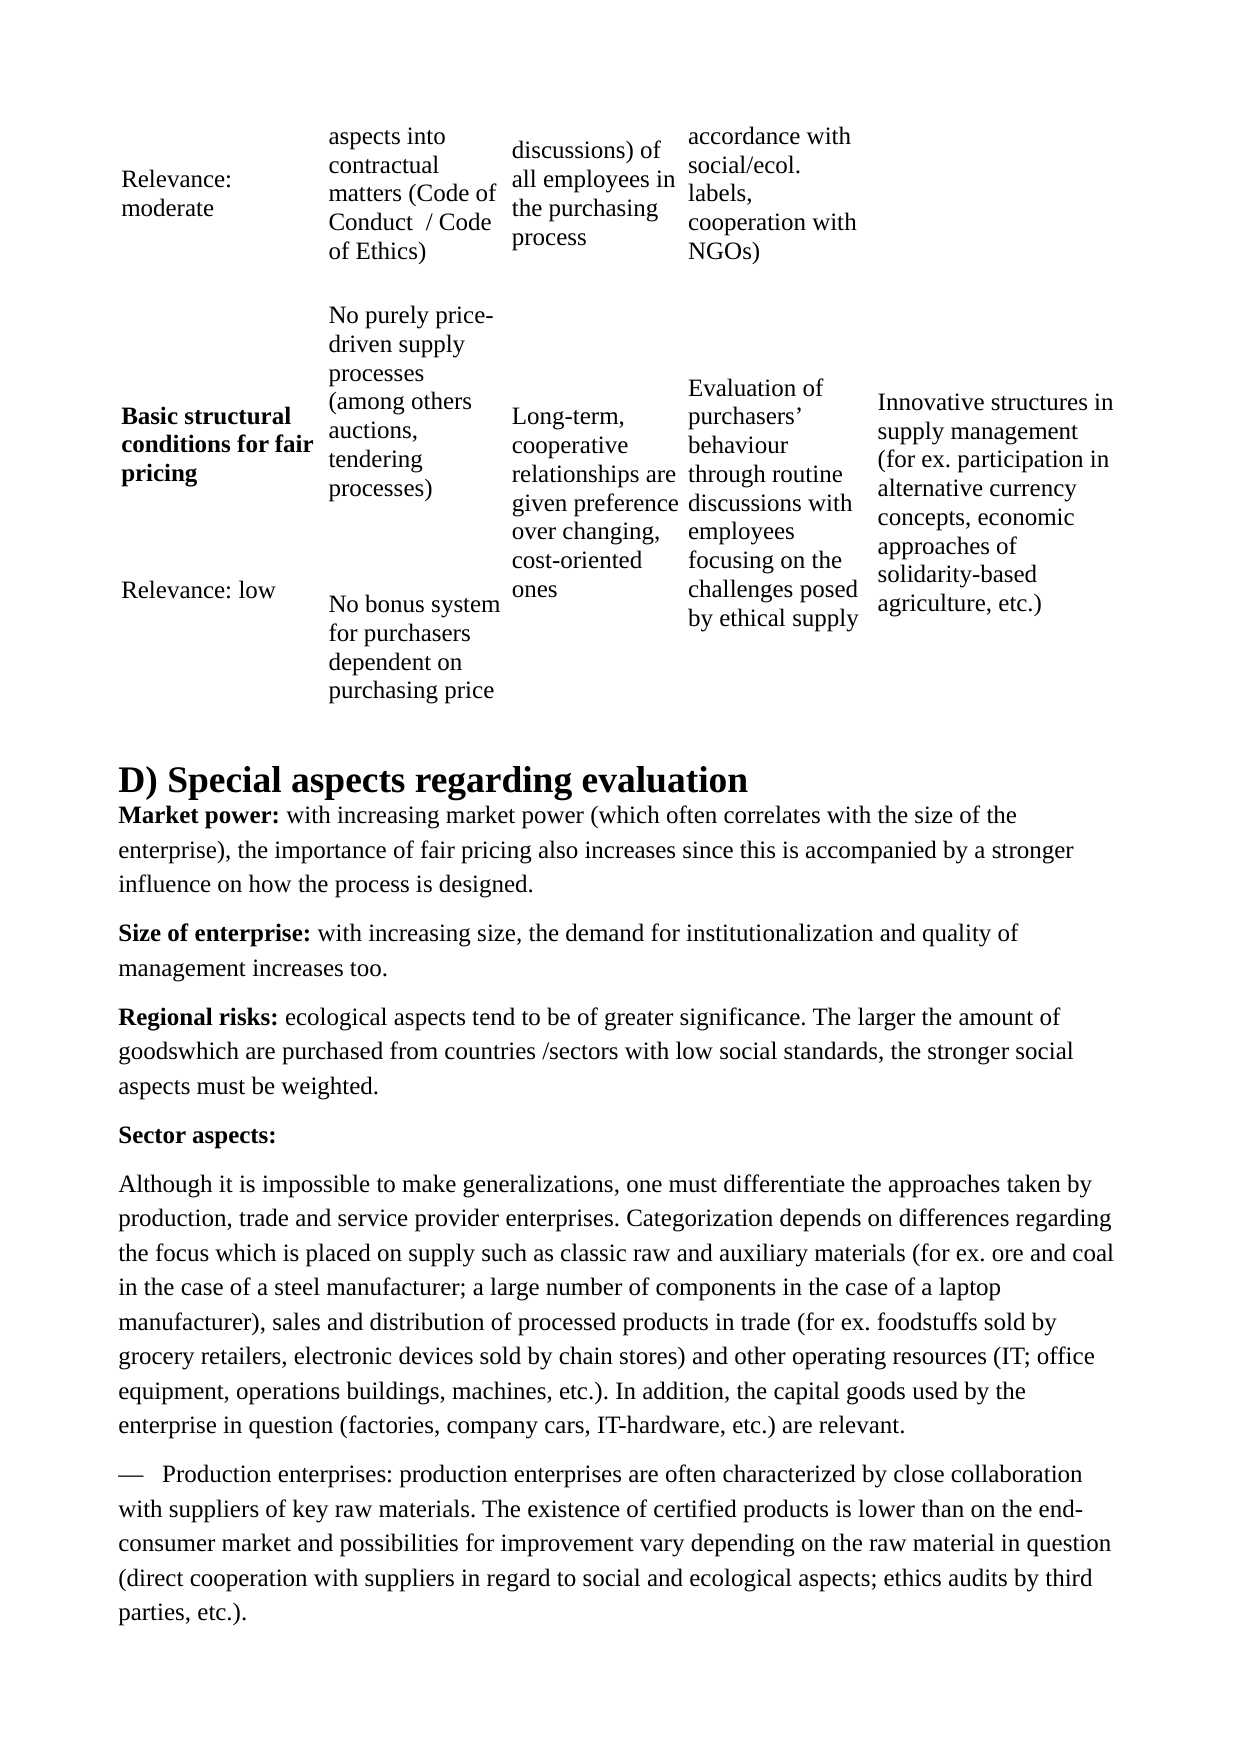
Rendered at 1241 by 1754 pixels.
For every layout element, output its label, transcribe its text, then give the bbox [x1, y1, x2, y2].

text Regional risks: ecological aspects tend to be of greater significance. The larger the amount of goodswhich are purchased from countries /sectors with low social standards, the stronger social aspects must be weighted. [118, 1002, 1122, 1100]
table_cell aspects into contractual matters (Code of Conduct / Code of Ethics) [325, 118, 509, 297]
table_cell Relevance: moderate [118, 118, 325, 297]
table_cell Long-term, cooperative relationships are given preference over changing, cost-oriented ones [509, 297, 685, 736]
table_cell discussions) of all employees in the purchasing process [509, 118, 685, 297]
text Market power: with increasing market power (which often correlates with the size of the enterprise), the importance of fair pricing also increases since this is accompanied by a stronger influence on how the process is designed. [118, 800, 1122, 898]
table_cell Innovative structures in supply management (for ex. participation in alternative currency concepts, economic approaches of solidarity-based agriculture, etc.) [875, 297, 1122, 736]
table_cell accordance with social/ecol. labels, cooperation with NGOs) [685, 118, 874, 297]
table_cell [875, 118, 1122, 297]
text Sector aspects: [118, 1120, 1122, 1149]
subtitle D) Special aspects regarding evaluation [118, 757, 1122, 800]
table_cell Basic structural conditions for fair pricing Relevance: low [118, 297, 325, 736]
text Size of enterprise: with increasing size, the demand for institutionalization and quality of management increases too. [118, 918, 1122, 982]
text — Production enterprises: production enterprises are often characterized by close collaboration with suppliers of key raw materials. The existence of certified products is lower than on the end-consumer market and possibilities for improvement vary depending on the raw material in question (direct cooperation with suppliers in regard to social and ecological aspects; ethics audits by third parties, etc.). [118, 1459, 1122, 1626]
table_cell No purely price-driven supply processes (among others auctions, tendering processes) No bonus system for purchasers dependent on purchasing price [325, 297, 509, 736]
text Although it is impossible to make generalizations, one must differentiate the approaches taken by production, trade and service provider enterprises. Categorization depends on differences regarding the focus which is placed on supply such as classic raw and auxiliary materials (for ex. ore and coal in the case of a steel manufacturer; a large number of components in the case of a laptop manufacturer), sales and distribution of processed products in trade (for ex. foodstuffs sold by grocery retailers, electronic devices sold by chain stores) and other operating resources (IT; office equipment, operations buildings, machines, etc.). In addition, the capital goods used by the enterprise in question (factories, company cars, IT-hardware, etc.) are relevant. [118, 1169, 1122, 1439]
table_cell Evaluation of purchasers’ behaviour through routine discussions with employees focusing on the challenges posed by ethical supply [685, 297, 874, 736]
